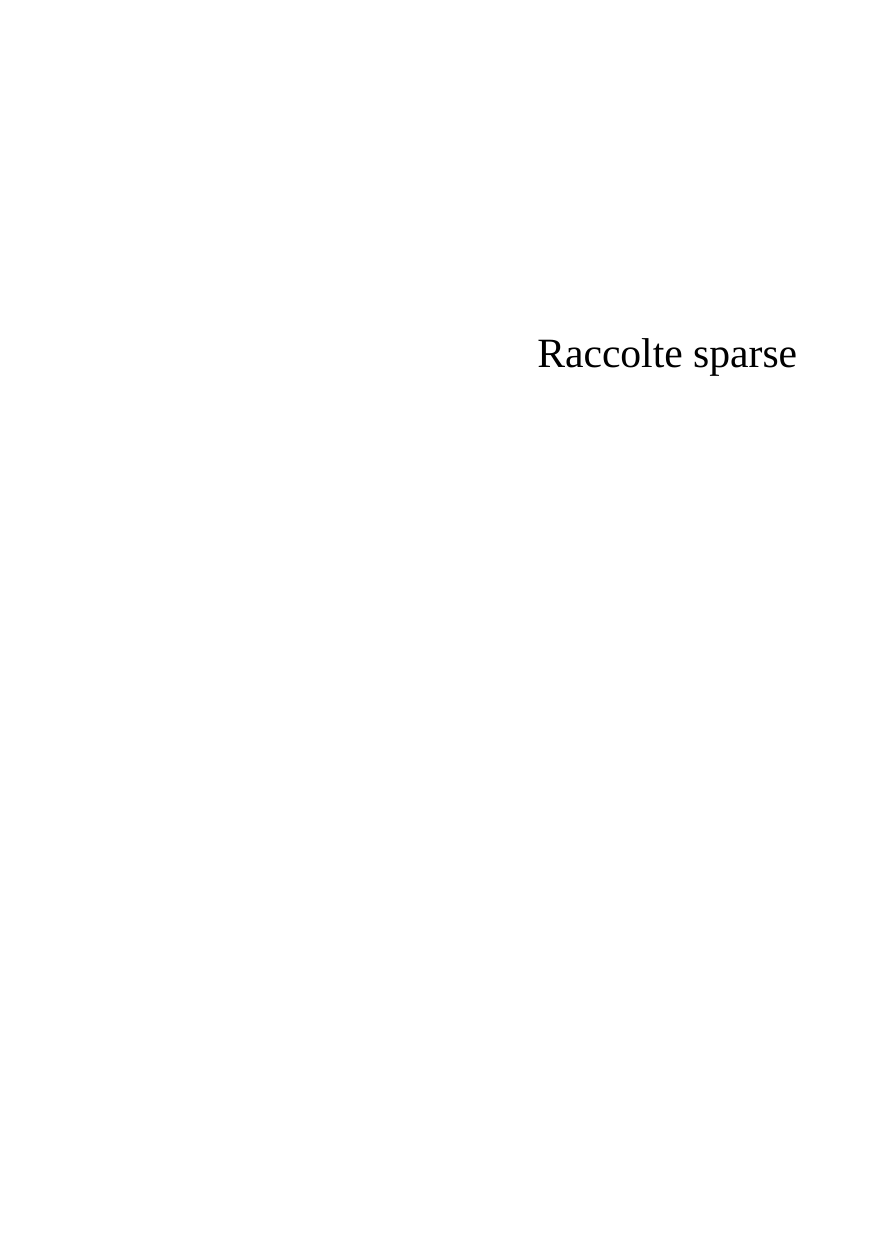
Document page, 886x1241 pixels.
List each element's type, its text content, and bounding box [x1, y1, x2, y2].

text Raccolte sparse [88, 328, 797, 376]
